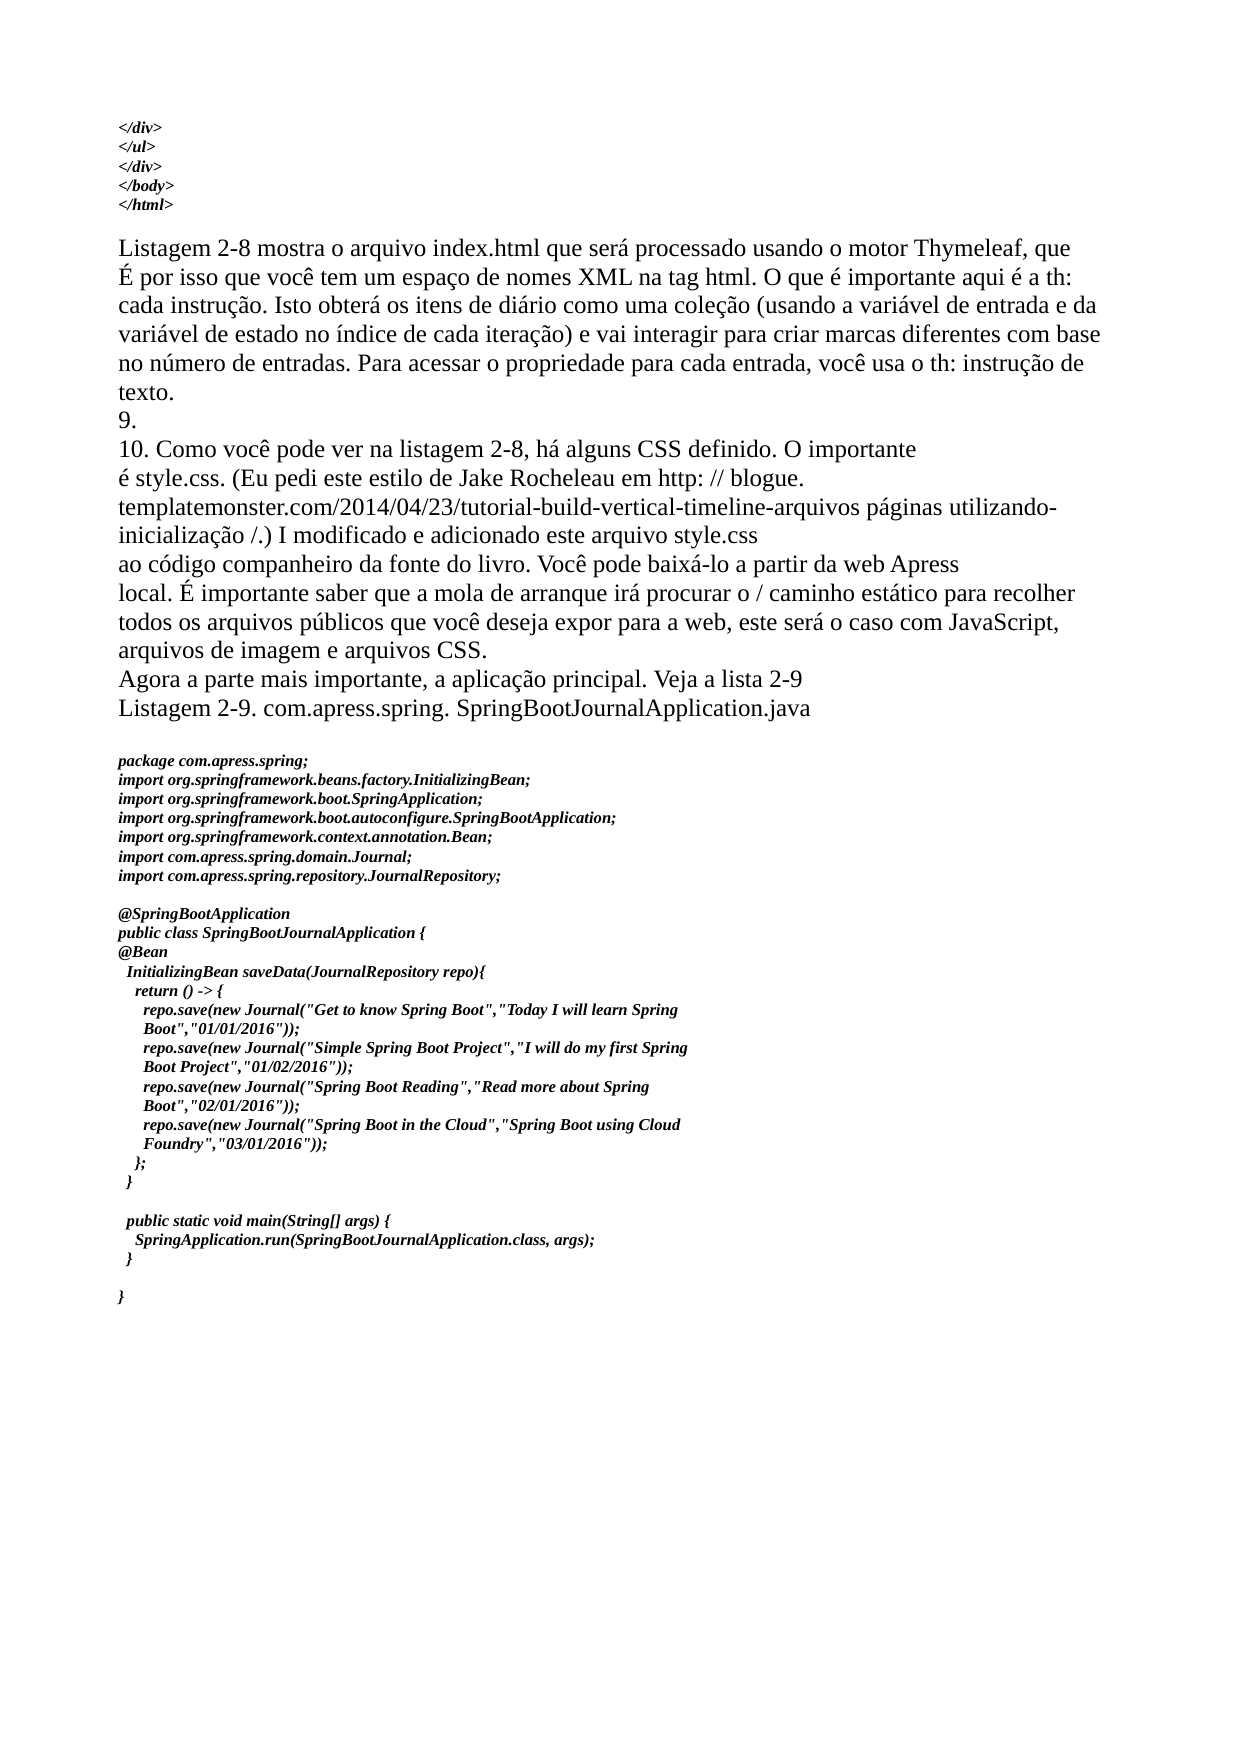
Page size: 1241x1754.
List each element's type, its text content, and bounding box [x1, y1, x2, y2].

text public class SpringBootJournalApplication { [118, 923, 1122, 942]
text repo.save(new Journal("Spring Boot in the Cloud","Spring Boot using Cloud [118, 1115, 1122, 1134]
text Boot Project","01/02/2016")); [118, 1057, 1122, 1076]
text } [118, 1287, 1122, 1306]
text import org.springframework.boot.autoconfigure.SpringBootApplication; [118, 808, 1122, 827]
text repo.save(new Journal("Simple Spring Boot Project","I will do my first Spring [118, 1038, 1122, 1057]
text package com.apress.spring; [118, 751, 1122, 770]
text import org.springframework.boot.SpringApplication; [118, 789, 1122, 808]
text SpringApplication.run(SpringBootJournalApplication.class, args); [118, 1230, 1122, 1249]
text repo.save(new Journal("Spring Boot Reading","Read more about Spring [118, 1076, 1122, 1096]
text Boot","01/01/2016")); [118, 1019, 1122, 1038]
text }; [118, 1153, 1122, 1172]
text </div> [118, 118, 1122, 137]
text Foundry","03/01/2016")); [118, 1134, 1122, 1153]
text Boot","02/01/2016")); [118, 1096, 1122, 1115]
text return () -> { [118, 981, 1122, 1000]
text @SpringBootApplication [118, 904, 1122, 923]
text </div> [118, 156, 1122, 176]
text @Bean [118, 942, 1122, 961]
text </html> [118, 195, 1122, 214]
text Listagem 2-8 mostra o arquivo index.html que será processado usando o motor Thymeleaf, que É por isso que você tem um espaço de nomes XML na tag html. O que é importante aqui é a th: cada instrução. Isto obterá os itens de diário como uma coleção (usando a variável de entrada e da variável de estado no índice de cada iteração) e vai interagir para criar marcas diferentes com base no número de entradas. Para acessar o propriedade para cada entrada, você usa o th: instrução de texto. 9. 10. Como você pode ver na listagem 2-8, há alguns CSS definido. O importante é style.css. (Eu pedi este estilo de Jake Rocheleau em http: // blogue. templatemonster.com/2014/04/23/tutorial-build-vertical-timeline-arquivos páginas utilizando-inicialização /.) I modificado e adicionado este arquivo style.css ao código companheiro da fonte do livro. Você pode baixá-lo a partir da web Apress local. É importante saber que a mola de arranque irá procurar o / caminho estático para recolher todos os arquivos públicos que você deseja expor para a web, este será o caso com JavaScript, arquivos de imagem e arquivos CSS. Agora a parte mais importante, a aplicação principal. Veja a lista 2-9 Listagem 2-9. com.apress.spring. SpringBootJournalApplication.java [118, 233, 1122, 722]
text import com.apress.spring.domain.Journal; [118, 846, 1122, 866]
text import org.springframework.context.annotation.Bean; [118, 827, 1122, 846]
text } [118, 1172, 1122, 1191]
text InitializingBean saveData(JournalRepository repo){ [118, 961, 1122, 981]
text import org.springframework.beans.factory.InitializingBean; [118, 770, 1122, 789]
text repo.save(new Journal("Get to know Spring Boot","Today I will learn Spring [118, 1000, 1122, 1019]
text import com.apress.spring.repository.JournalRepository; [118, 866, 1122, 885]
text public static void main(String[] args) { [118, 1211, 1122, 1230]
text } [118, 1249, 1122, 1268]
text </body> [118, 176, 1122, 195]
text </ul> [118, 137, 1122, 156]
